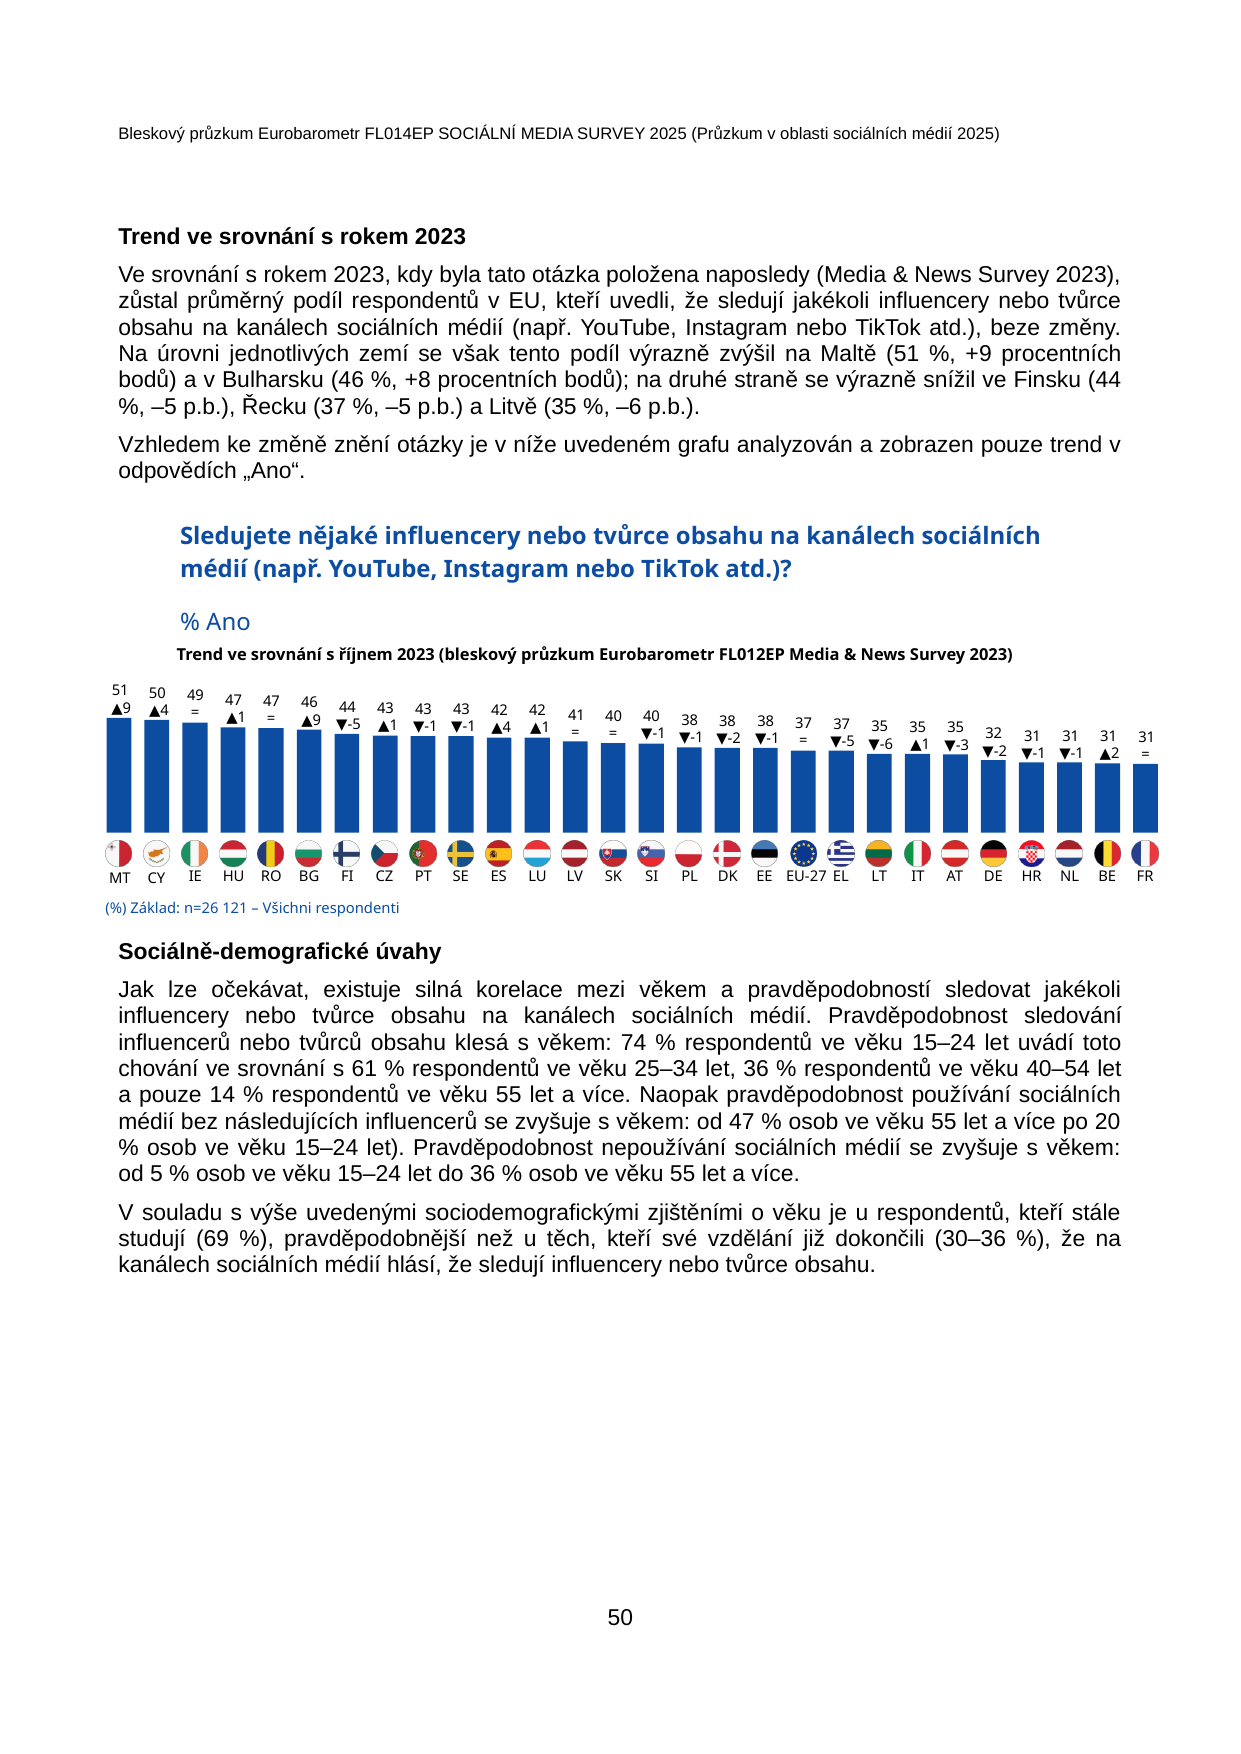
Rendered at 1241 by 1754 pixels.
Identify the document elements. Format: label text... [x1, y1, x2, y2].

picture [523, 840, 551, 867]
picture [790, 840, 817, 867]
text [118, 496, 1122, 521]
picture [980, 840, 1007, 867]
text Vzhledem ke změně znění otázky je v níže uvedeném grafu analyzován a zobrazen pouze trend v odpovědích „Ano“. [118, 431, 1122, 484]
picture [1055, 840, 1083, 867]
picture [1094, 840, 1121, 867]
picture [1018, 840, 1045, 867]
picture [219, 840, 247, 867]
picture [409, 840, 437, 867]
picture [181, 840, 208, 867]
picture [941, 840, 969, 867]
picture [371, 840, 398, 867]
picture [143, 840, 170, 867]
text Sociálně-demografické úvahy [118, 926, 1122, 964]
picture [904, 840, 931, 867]
picture [1131, 840, 1159, 867]
picture [257, 840, 284, 867]
picture [561, 840, 588, 867]
picture [865, 840, 892, 867]
picture [713, 840, 741, 867]
text Trend ve srovnání s rokem 2023 [118, 223, 1122, 249]
picture [827, 840, 855, 867]
picture [333, 840, 360, 867]
picture [295, 840, 322, 867]
picture [675, 840, 702, 867]
picture [637, 840, 665, 867]
text Jak lze očekávat, existuje silná korelace mezi věkem a pravděpodobností sledovat jakékoli influencery nebo tvůrce obsahu na kanálech sociálních médií. Pravděpodobnost sledování influencerů nebo tvůrců obsahu klesá s věkem: 74 % respondentů ve věku 15–24 let uvádí toto chování ve srovnání s 61 % respondentů ve věku 25–34 let, 36 % respondentů ve věku 40–54 let a pouze 14 % respondentů ve věku 55 let a více. Naopak pravděpodobnost používání sociálních médií bez následujících influencerů se zvyšuje s věkem: od 47 % osob ve věku 55 let a více po 20 % osob ve věku 15–24 let). Pravděpodobnost nepoužívání sociálních médií se zvyšuje s věkem: od 5 % osob ve věku 15–24 let do 36 % osob ve věku 55 let a více. [118, 976, 1122, 1187]
picture [105, 840, 132, 867]
picture [485, 840, 512, 867]
picture [751, 840, 778, 867]
picture [599, 840, 627, 867]
text Ve srovnání s rokem 2023, kdy byla tato otázka položena naposledy (Media & News Survey 2023), zůstal průměrný podíl respondentů v EU, kteří uvedli, že sledují jakékoli influencery nebo tvůrce obsahu na kanálech sociálních médií (např. YouTube, Instagram nebo TikTok atd.), beze změny. Na úrovni jednotlivých zemí se však tento podíl výrazně zvýšil na Maltě (51 %, +9 procentních bodů) a v Bulharsku (46 %, +8 procentních bodů); na druhé straně se výrazně snížil ve Finsku (44 %, –5 p.b.), Řecku (37 %, –5 p.b.) a Litvě (35 %, –6 p.b.). [118, 261, 1122, 419]
picture [447, 840, 474, 867]
text V souladu s výše uvedenými sociodemografickými zjištěními o věku je u respondentů, kteří stále studují (69 %), pravděpodobnější než u těch, kteří své vzdělání již dokončili (30–36 %), že na kanálech sociálních médií hlásí, že sledují influencery nebo tvůrce obsahu. [118, 1199, 1122, 1278]
